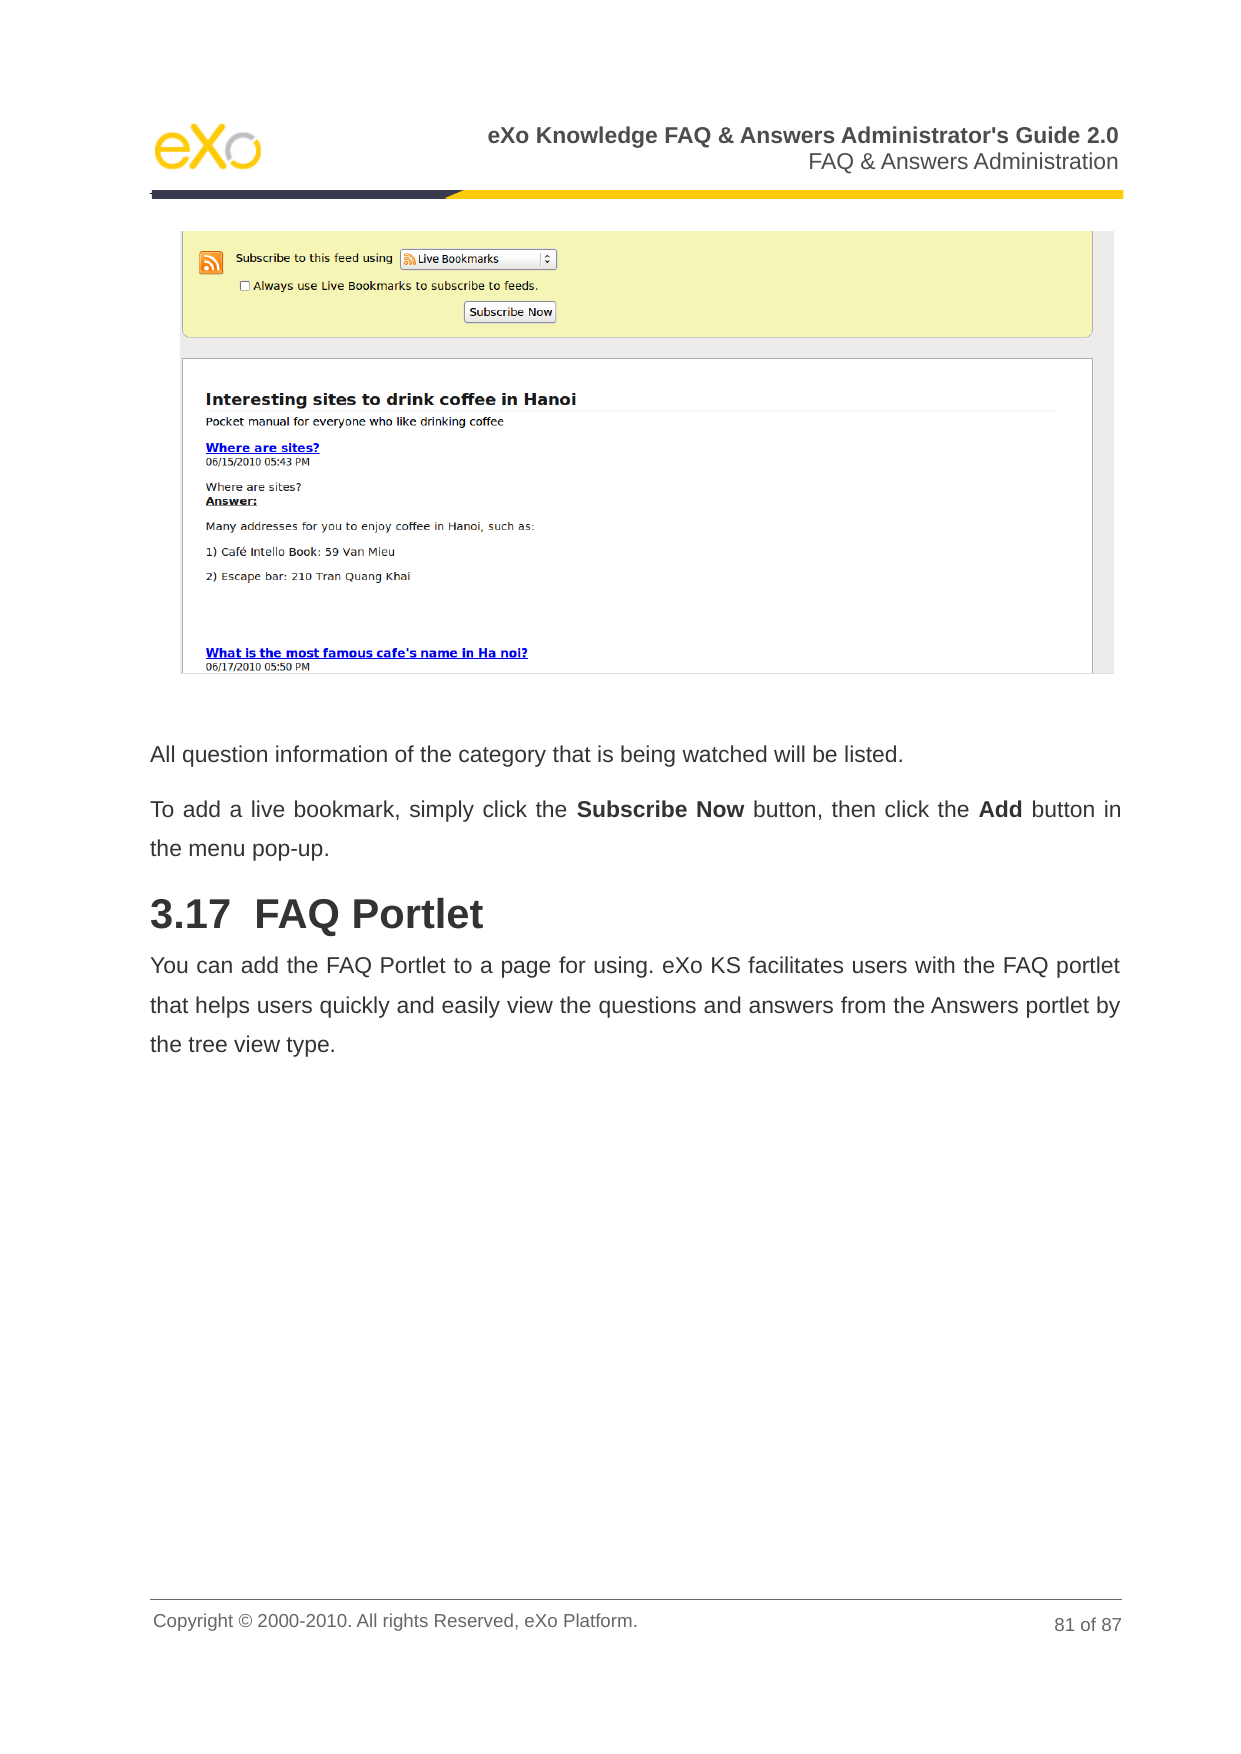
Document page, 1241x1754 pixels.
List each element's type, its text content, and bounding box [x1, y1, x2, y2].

picture [155, 123, 262, 170]
text All question information of the category that is being watched will be listed. [150, 741, 1122, 767]
picture [180, 231, 1115, 674]
text To add a live bookmark, simply click the Subscribe Now button, then click the Add button in the menu pop-up. [150, 796, 1122, 861]
subtitle FAQ Portlet [150, 889, 1122, 937]
text You can add the FAQ Portlet to a page for using. eXo KS facilitates users with the FAQ portlet that helps users quickly and easily view the questions and answers from the Answers portlet by the tree view type. [150, 952, 1122, 1058]
picture [151, 190, 1124, 199]
